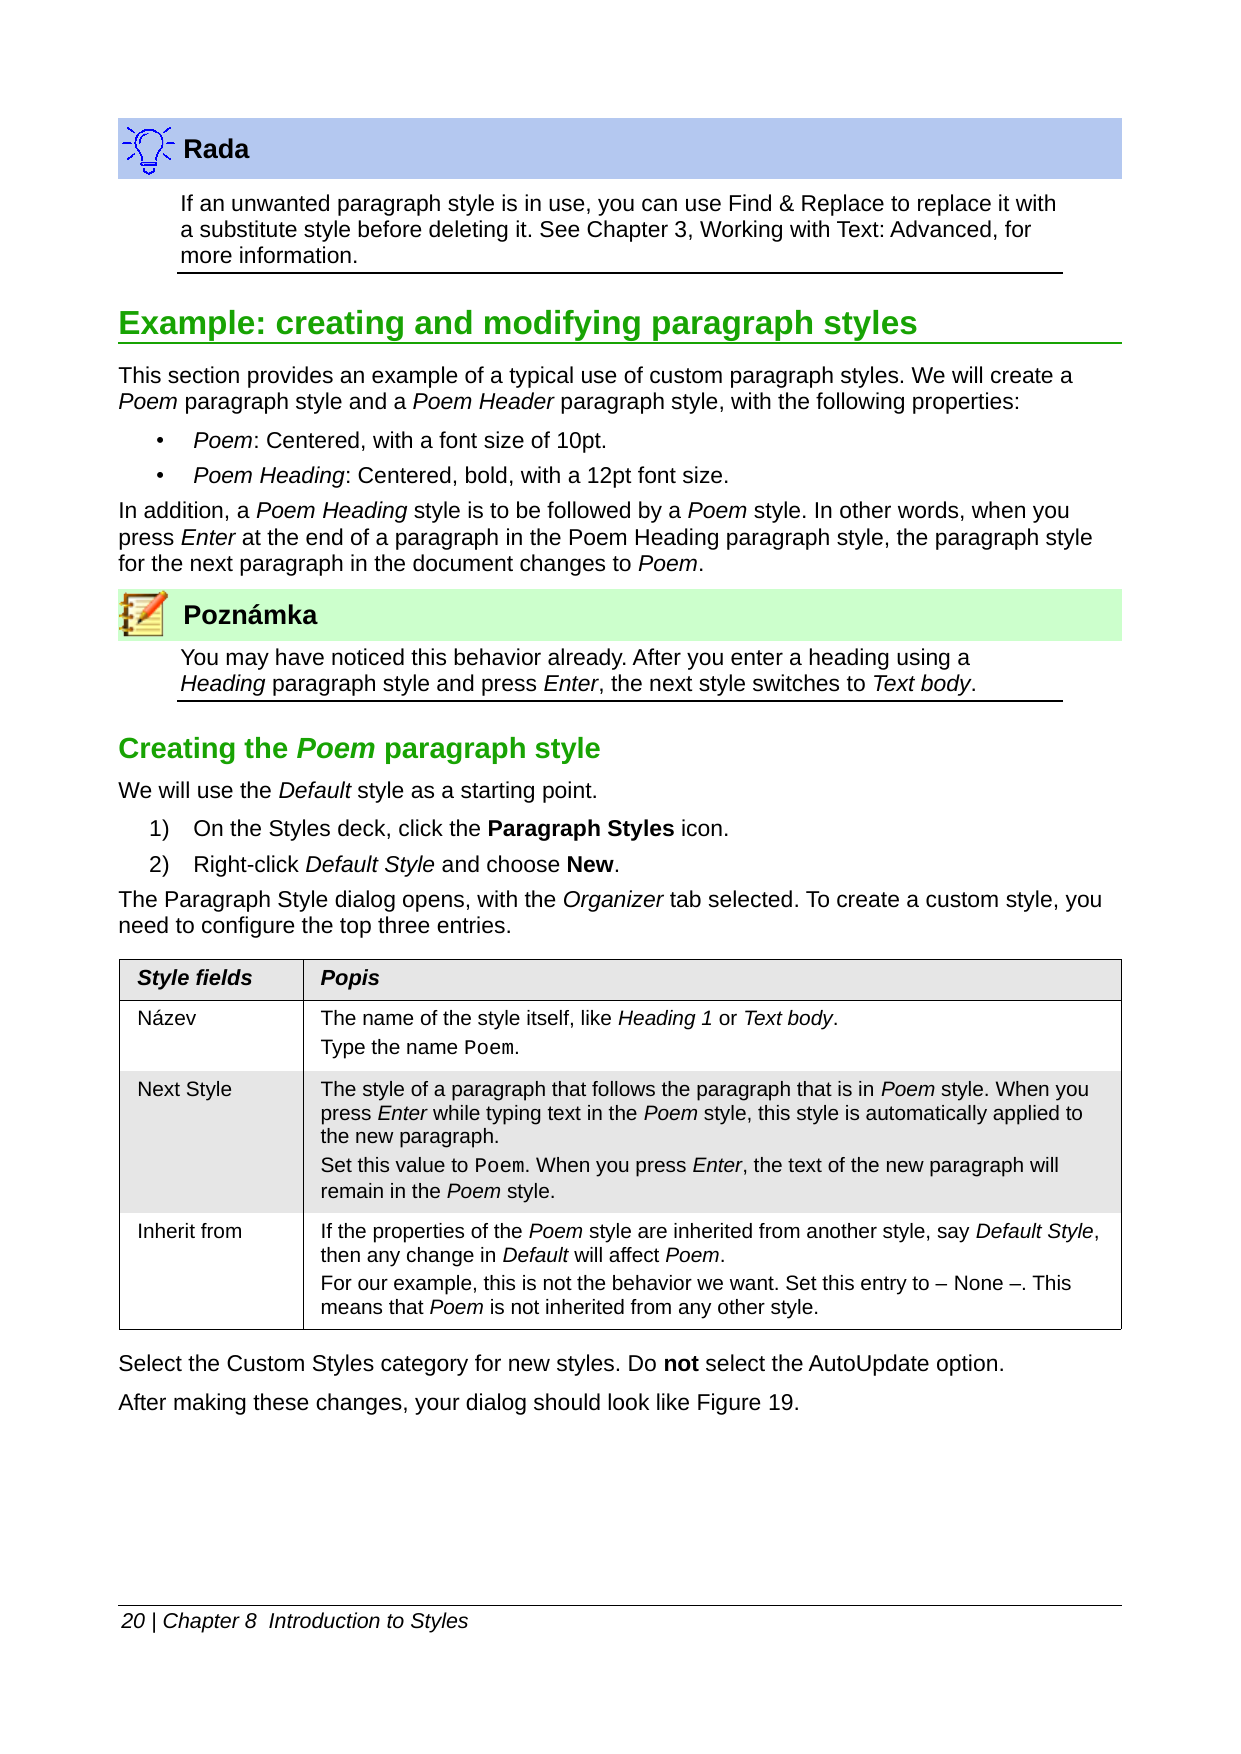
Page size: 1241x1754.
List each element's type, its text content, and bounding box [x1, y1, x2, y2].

text After making these changes, your dialog should look like Figure 19. [118, 1389, 1122, 1415]
table_cell Inherit from [120, 1213, 303, 1329]
list We will use the Default style as a starting point. [118, 777, 1122, 803]
table_header Style fields [120, 960, 303, 1000]
list On the Styles deck, click the Paragraph Styles icon. [169, 815, 1122, 842]
table_cell The name of the style itself, like Heading 1 or Text body. Type the name Poem. [304, 1001, 1121, 1071]
picture [119, 119, 179, 179]
text Select the Custom Styles category for new styles. Do not select the AutoUpdate option. [118, 1350, 1122, 1376]
table_cell Název [120, 1001, 303, 1071]
list Poem Heading: Centered, bold, with a 12pt font size. [156, 462, 1122, 488]
text You may have noticed this behavior already. After you enter a heading using a Heading paragraph style and press Enter, the next style switches to Text body. [177, 641, 1063, 700]
list This section provides an example of a typical use of custom paragraph styles. We will create a Poem paragraph style and a Poem Header paragraph style, with the following properties: [118, 362, 1122, 414]
subtitle Creating the Poem paragraph style [118, 731, 1122, 765]
list Right-click Default Style and choose New. [169, 851, 1122, 877]
subtitle Example: creating and modifying paragraph styles [118, 303, 1122, 342]
text If an unwanted paragraph style is in use, you can use Find & Replace to replace it with a substitute style before deleting it. See Chapter 3, Working with Text: Advanced, for more information. [177, 187, 1063, 272]
table_header Popis [304, 960, 1121, 1000]
table_cell If the properties of the Poem style are inherited from another style, say Default Style, then any change in Default will affect Poem. For our example, this is not the behavior we want. Set this entry to – None –. This means that Poem is not inherited from any other style. [304, 1213, 1121, 1329]
table_cell Next Style [120, 1071, 303, 1213]
subtitle Poznámka [118, 589, 1122, 641]
text In addition, a Poem Heading style is to be followed by a Poem style. In other words, when you press Enter at the end of a paragraph in the Poem Heading paragraph style, the paragraph style for the next paragraph in the document changes to Poem. [118, 497, 1122, 576]
table_cell The style of a paragraph that follows the paragraph that is in Poem style. When you press Enter while typing text in the Poem style, this style is automatically applied to the new paragraph. Set this value to Poem. When you press Enter, the text of the new paragraph will remain in the Poem style. [304, 1071, 1121, 1213]
picture [119, 589, 170, 640]
subtitle Rada [118, 118, 1122, 179]
list Poem: Centered, with a font size of 10pt. [156, 427, 1122, 453]
text The Paragraph Style dialog opens, with the Organizer tab selected. To create a custom style, you need to configure the top three entries. [118, 886, 1122, 938]
